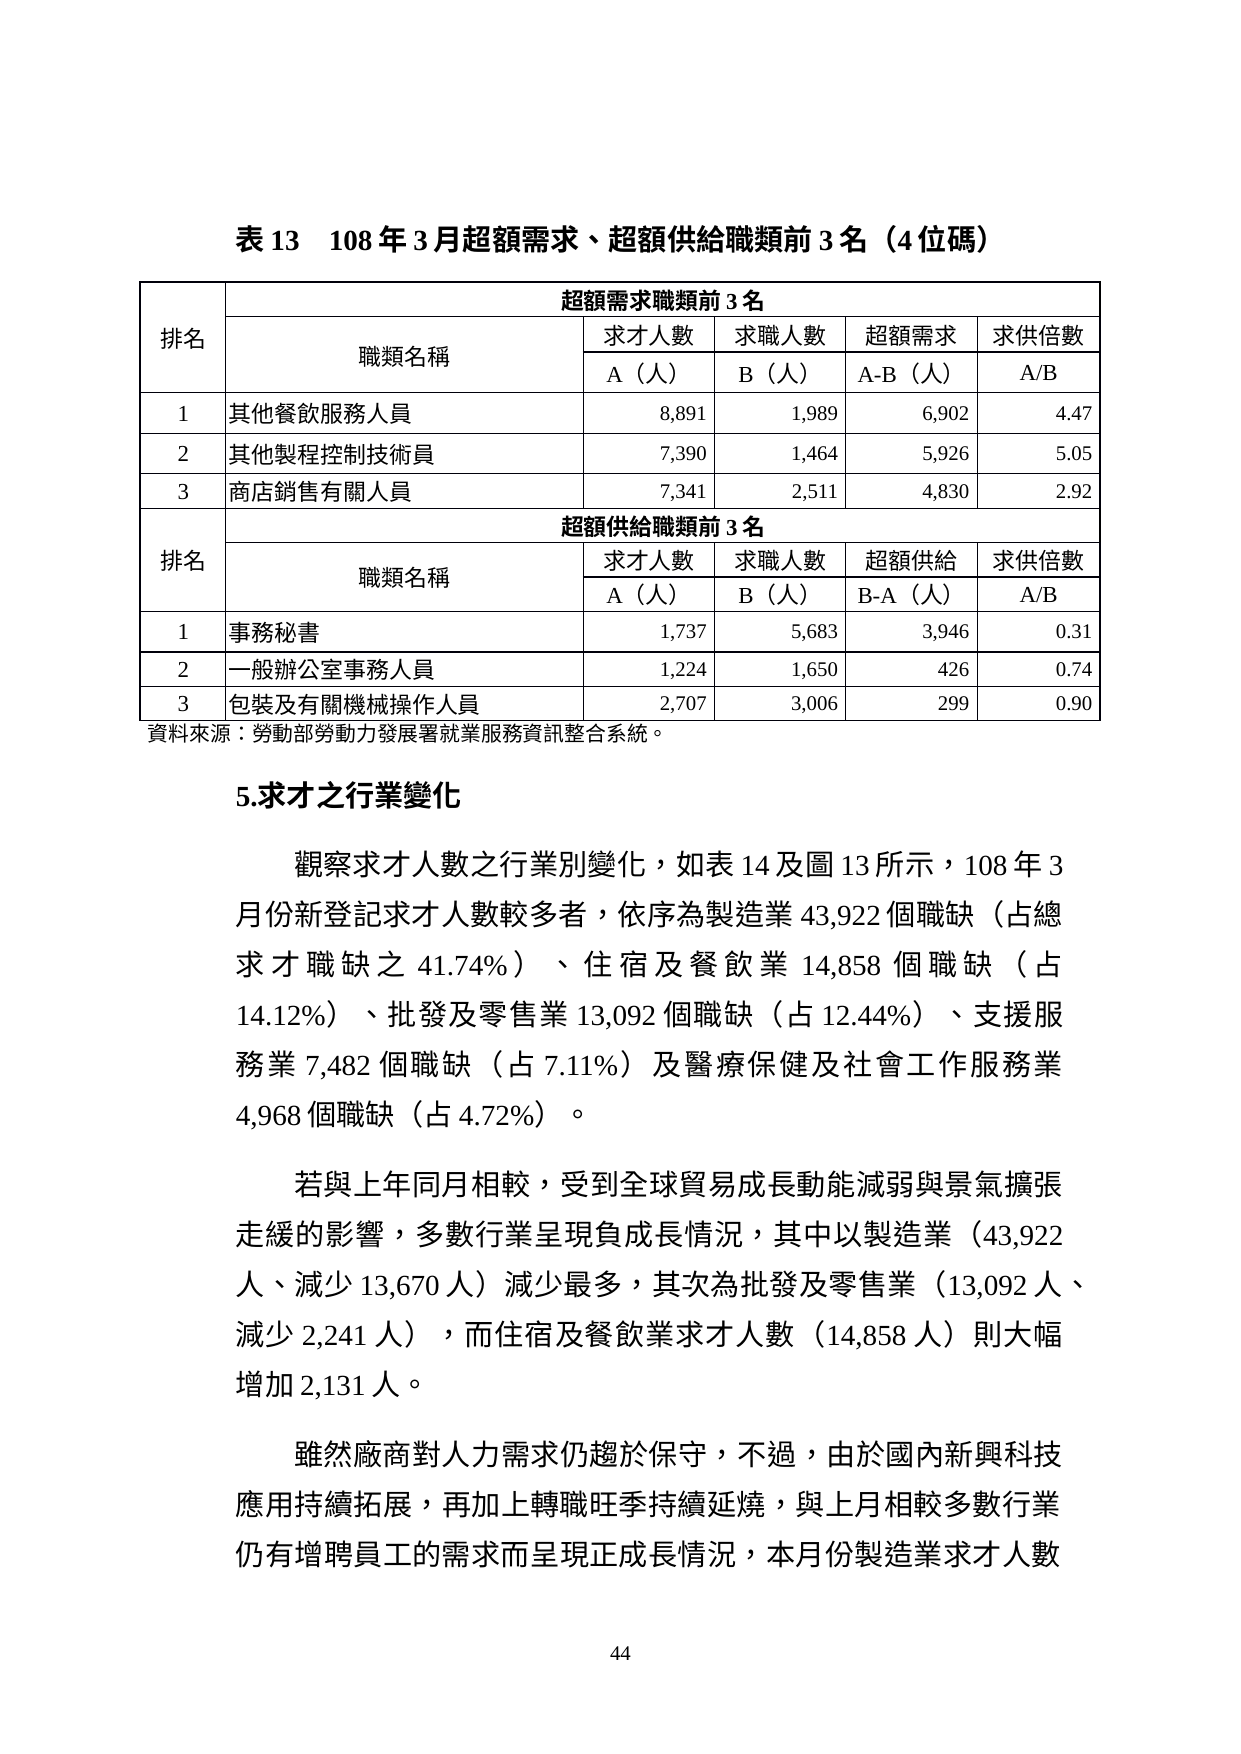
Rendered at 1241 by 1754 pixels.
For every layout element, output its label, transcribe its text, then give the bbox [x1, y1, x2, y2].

subtitle 5.求才之行業變化 [236, 766, 1063, 816]
table_cell B（人） [715, 353, 845, 392]
table_cell 求供倍數 [978, 317, 1099, 351]
table_cell A/B [978, 353, 1099, 392]
table_cell 5,926 [846, 434, 977, 473]
table_cell 299 [846, 687, 977, 720]
table_cell 商店銷售有關人員 [226, 474, 583, 508]
table_cell 超額供給職類前3名 [226, 509, 1099, 542]
text 表13 108年3月超額需求、超額供給職類前3名（4位碼） [177, 207, 1063, 261]
table_cell 3 [141, 474, 225, 508]
table_header 排名 [141, 283, 225, 392]
table_cell 426 [846, 653, 977, 686]
table_cell 其他餐飲服務人員 [226, 393, 583, 433]
table_cell 超額需求 [846, 317, 977, 351]
table_cell 2,707 [584, 687, 714, 720]
table_cell 職類名稱 [226, 317, 583, 392]
table_cell 1 [141, 612, 225, 651]
table_cell 5,683 [715, 612, 845, 651]
table_cell 包裝及有關機械操作人員 [226, 687, 583, 720]
table_cell 1 [141, 393, 225, 433]
table_cell 3 [141, 687, 225, 720]
text 雖然廠商對人力需求仍趨於保守，不過，由於國內新興科技應用持續拓展，再加上轉職旺季持續延燒，與上月相較多數行業仍有增聘員工的需求而呈現正成長情況，本月份製造業求才人數 [236, 1425, 1063, 1575]
table_cell 4.47 [978, 393, 1099, 433]
table_cell B（人） [715, 578, 845, 611]
table_cell 2 [141, 653, 225, 686]
table_cell 1,650 [715, 653, 845, 686]
text 若與上年同月相較，受到全球貿易成長動能減弱與景氣擴張走緩的影響，多數行業呈現負成長情況，其中以製造業（43,922人、減少13,670人）減少最多，其次為批發及零售業（13,092人、減少2,241人），而住宿及餐飲業求才人數（14,858人）則大幅增加2,131人。 [236, 1156, 1063, 1406]
table_cell 1,989 [715, 393, 845, 433]
table_cell A（人） [584, 578, 714, 611]
table_cell 6,902 [846, 393, 977, 433]
table_cell 4,830 [846, 474, 977, 508]
table_cell 求才人數 [584, 317, 714, 351]
table_cell 求供倍數 [978, 543, 1099, 576]
table_cell 職類名稱 [226, 543, 583, 611]
table_cell 5.05 [978, 434, 1099, 473]
table_cell 求職人數 [715, 543, 845, 576]
table_cell 一般辦公室事務人員 [226, 653, 583, 686]
table_cell 0.90 [978, 687, 1099, 720]
table_cell 2,511 [715, 474, 845, 508]
table_cell 1,224 [584, 653, 714, 686]
text 觀察求才人數之行業別變化，如表14及圖13所示，108年3月份新登記求才人數較多者，依序為製造業43,922個職缺（占總求才職缺之41.74%）、住宿及餐飲業14,858個職缺（占14.12%）、批發及零售業13,092個職缺（占12.44%）、支援服務業7,482個職缺（占7.11%）及醫療保健及社會工作服務業4,968個職缺（占4.72%）。 [236, 836, 1063, 1136]
table_cell A（人） [584, 353, 714, 392]
table_cell 2 [141, 434, 225, 473]
table_cell B-A（人） [846, 578, 977, 611]
table_cell A-B（人） [846, 353, 977, 392]
table_cell 0.74 [978, 653, 1099, 686]
table_cell 求職人數 [715, 317, 845, 351]
table_cell 7,390 [584, 434, 714, 473]
table_cell 3,006 [715, 687, 845, 720]
table_cell 求才人數 [584, 543, 714, 576]
table_cell 超額供給 [846, 543, 977, 576]
table_cell 事務秘書 [226, 612, 583, 651]
table_cell 3,946 [846, 612, 977, 651]
table_cell 1,737 [584, 612, 714, 651]
table_cell 8,891 [584, 393, 714, 433]
table_cell 7,341 [584, 474, 714, 508]
table_cell A/B [978, 578, 1099, 611]
table_cell 其他製程控制技術員 [226, 434, 583, 473]
table_cell 1,464 [715, 434, 845, 473]
text 資料來源：勞動部勞動力發展署就業服務資訊整合系統。 [148, 721, 1063, 746]
table_cell 2.92 [978, 474, 1099, 508]
table_header 超額需求職類前3名 [226, 283, 1099, 316]
table_cell 排名 [141, 509, 225, 611]
table_cell 0.31 [978, 612, 1099, 651]
